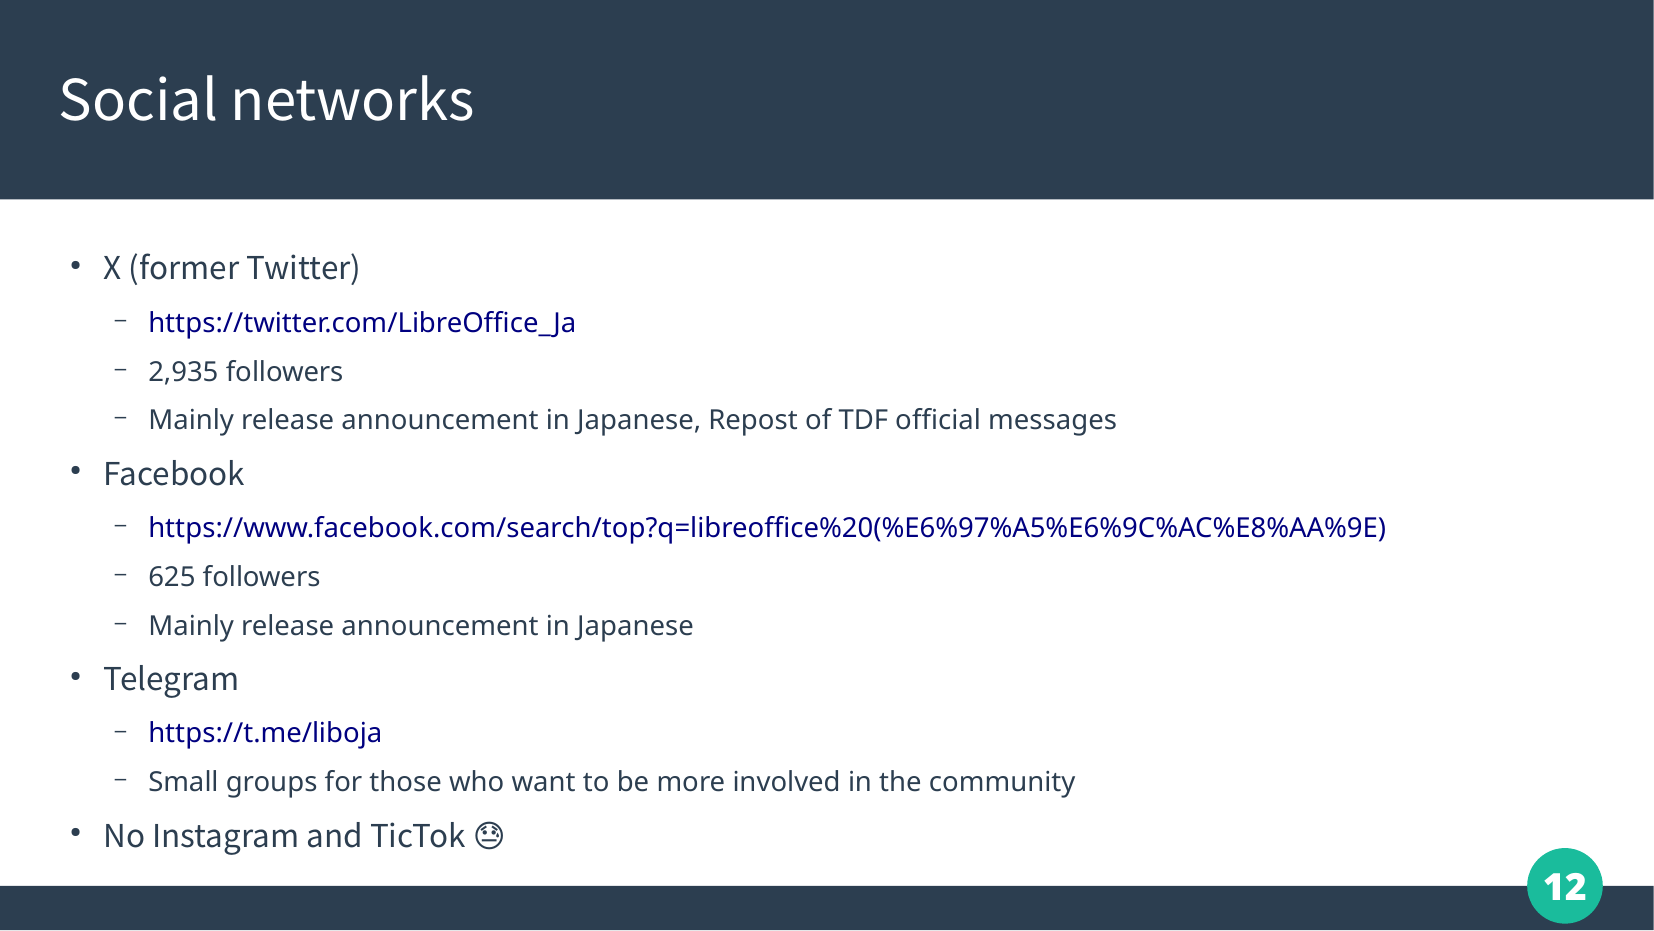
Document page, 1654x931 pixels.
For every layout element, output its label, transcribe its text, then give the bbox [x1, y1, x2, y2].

title Social networks [59, 37, 1595, 155]
list X (former Twitter) https://twitter.com/LibreOffice_Ja 2,935 followers Mainly release announcement in Japanese, Repost of TDF official messages Facebook https://www.facebook.com/search/top?q=libreoffice%20(%E6%97%A5%E6%9C%AC%E8%AA%9E) 625 followers Mainly release announcement in Japanese Telegram https://t.me/liboja Small groups for those who want to be more involved in the community No Instagram and TicTok 😓 [59, 243, 1595, 864]
